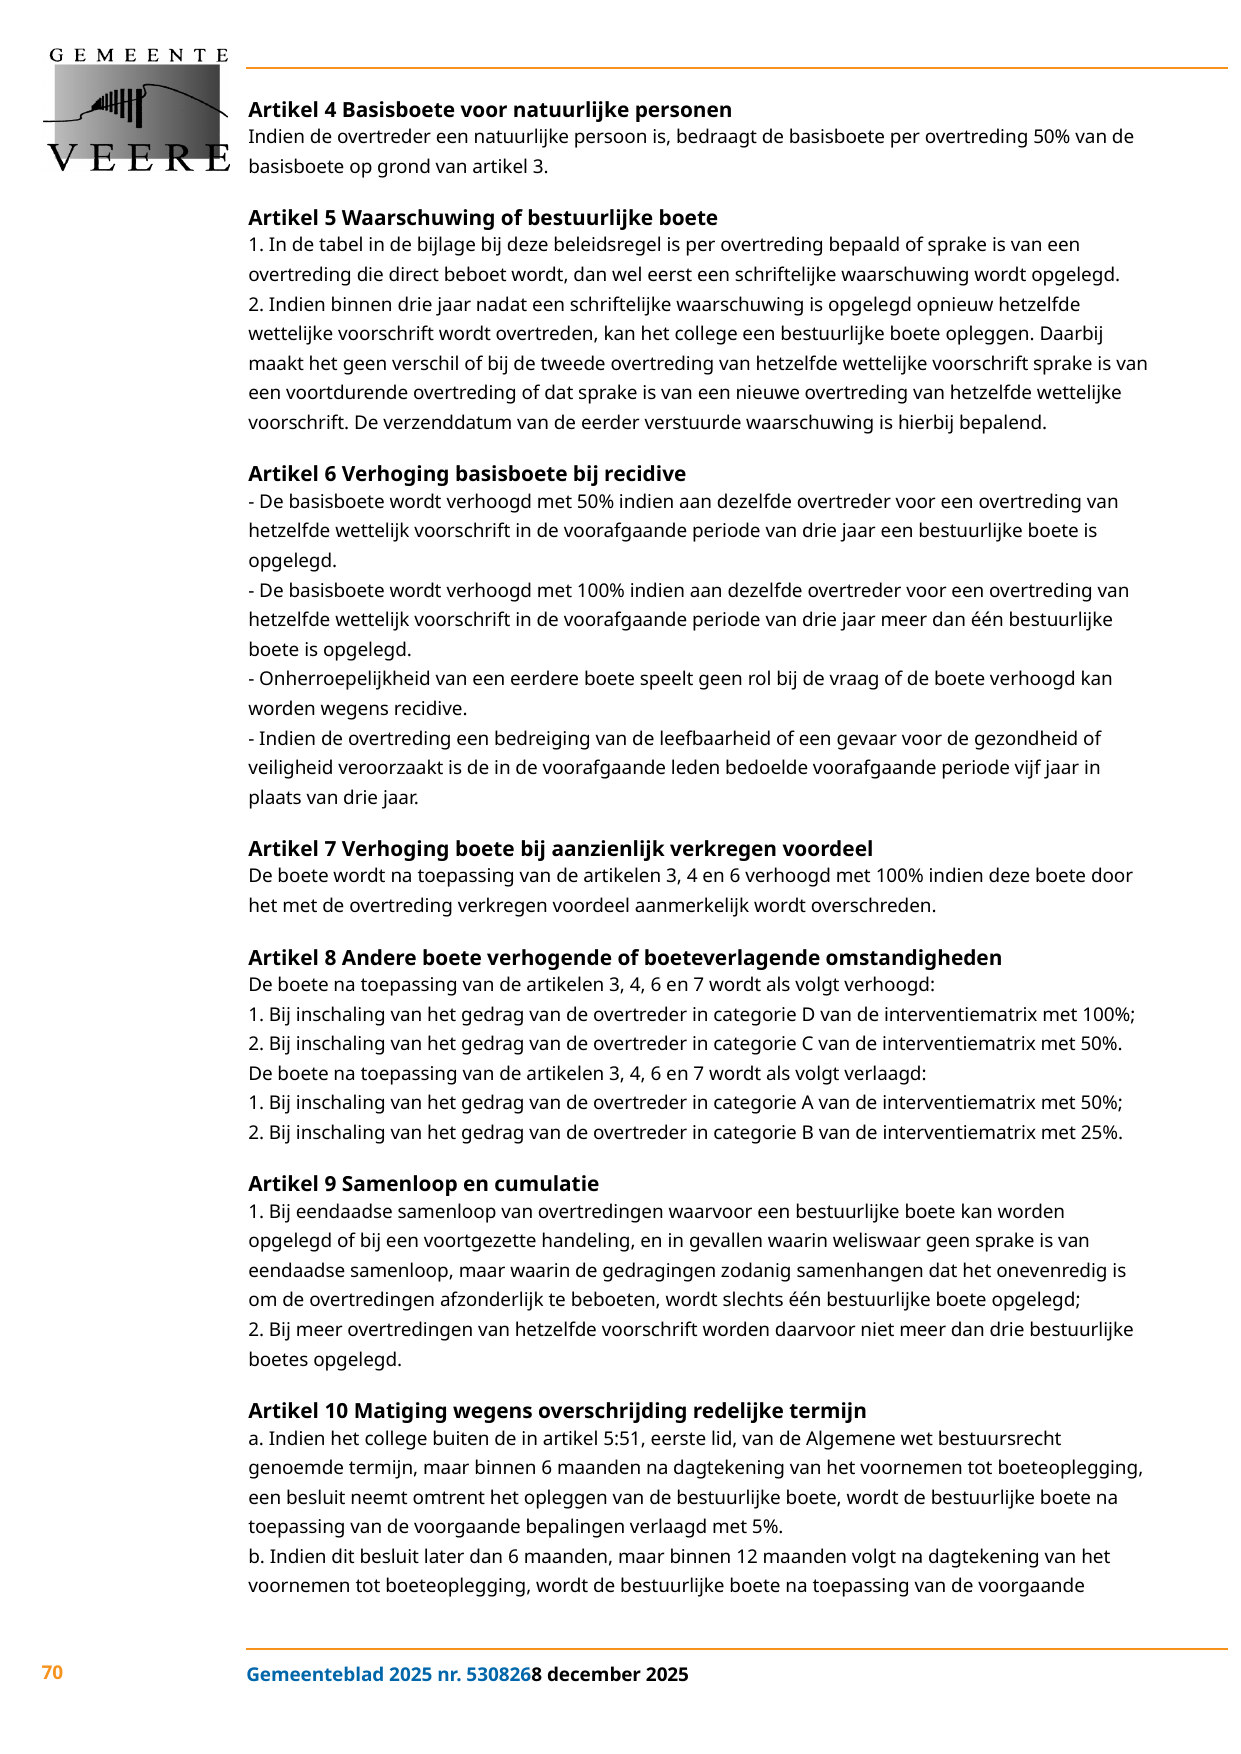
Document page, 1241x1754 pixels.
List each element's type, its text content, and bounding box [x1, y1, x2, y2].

text Artikel 4 Basisboete voor natuurlijke personen [248, 95, 1152, 123]
text Artikel 5 Waarschuwing of bestuurlijke boete [248, 203, 1152, 232]
text Indien de overtreder een natuurlijke persoon is, bedraagt de basisboete per overtreding 50% van de basisboete op grond van artikel 3. [248, 123, 1152, 178]
text - Onherroepelijkheid van een eerdere boete speelt geen rol bij de vraag of de boete verhoogd kan worden wegens recidive. [248, 666, 1152, 721]
text 1. Bij eendaadse samenloop van overtredingen waarvoor een bestuurlijke boete kan worden opgelegd of bij een voortgezette handeling, en in gevallen waarin weliswaar geen sprake is van eendaadse samenloop, maar waarin de gedragingen zodanig samenhangen dat het onevenredig is om de overtredingen afzonderlijk te beboeten, wordt slechts één bestuurlijke boete opgelegd; [248, 1198, 1152, 1312]
text Artikel 6 Verhoging basisboete bij recidive [248, 459, 1152, 488]
text 1. Bij inschaling van het gedrag van de overtreder in categorie D van de interventiematrix met 100%; [248, 1001, 1152, 1026]
text 2. Bij inschaling van het gedrag van de overtreder in categorie C van de interventiematrix met 50%. [248, 1030, 1152, 1056]
text - De basisboete wordt verhoogd met 100% indien aan dezelfde overtreder voor een overtreding van hetzelfde wettelijk voorschrift in de voorafgaande periode van drie jaar meer dan één bestuurlijke boete is opgelegd. [248, 577, 1152, 662]
text De boete wordt na toepassing van de artikelen 3, 4 en 6 verhoogd met 100% indien deze boete door het met de overtreding verkregen voordeel aanmerkelijk wordt overschreden. [248, 863, 1152, 918]
picture [41, 47, 231, 172]
text Artikel 10 Matiging wegens overschrijding redelijke termijn [248, 1396, 1152, 1425]
text 2. Bij meer overtredingen van hetzelfde voorschrift worden daarvoor niet meer dan drie bestuurlijke boetes opgelegd. [248, 1316, 1152, 1372]
text a. Indien het college buiten de in artikel 5:51, eerste lid, van de Algemene wet bestuursrecht genoemde termijn, maar binnen 6 maanden na dagtekening van het voornemen tot boeteoplegging, een besluit neemt omtrent het opleggen van de bestuurlijke boete, wordt de bestuurlijke boete na toepassing van de voorgaande bepalingen verlaagd met 5%. [248, 1425, 1152, 1539]
text - De basisboete wordt verhoogd met 50% indien aan dezelfde overtreder voor een overtreding van hetzelfde wettelijk voorschrift in de voorafgaande periode van drie jaar een bestuurlijke boete is opgelegd. [248, 488, 1152, 573]
text b. Indien dit besluit later dan 6 maanden, maar binnen 12 maanden volgt na dagtekening van het voornemen tot boeteoplegging, wordt de bestuurlijke boete na toepassing van de voorgaande [248, 1543, 1152, 1598]
text 2. Bij inschaling van het gedrag van de overtreder in categorie B van de interventiematrix met 25%. [248, 1119, 1152, 1145]
text Artikel 9 Samenloop en cumulatie [248, 1169, 1152, 1198]
text 1. In de tabel in de bijlage bij deze beleidsregel is per overtreding bepaald of sprake is van een overtreding die direct beboet wordt, dan wel eerst een schriftelijke waarschuwing wordt opgelegd. [248, 232, 1152, 287]
text Artikel 8 Andere boete verhogende of boeteverlagende omstandigheden [248, 943, 1152, 971]
text 2. Indien binnen drie jaar nadat een schriftelijke waarschuwing is opgelegd opnieuw hetzelfde wettelijke voorschrift wordt overtreden, kan het college een bestuurlijke boete opleggen. Daarbij maakt het geen verschil of bij de tweede overtreding van hetzelfde wettelijke voorschrift sprake is van een voortdurende overtreding of dat sprake is van een nieuwe overtreding van hetzelfde wettelijke voorschrift. De verzenddatum van de eerder verstuurde waarschuwing is hierbij bepalend. [248, 291, 1152, 435]
text 1. Bij inschaling van het gedrag van de overtreder in categorie A van de interventiematrix met 50%; [248, 1089, 1152, 1115]
text De boete na toepassing van de artikelen 3, 4, 6 en 7 wordt als volgt verlaagd: [248, 1060, 1152, 1086]
text De boete na toepassing van de artikelen 3, 4, 6 en 7 wordt als volgt verhoogd: [248, 971, 1152, 997]
text - Indien de overtreding een bedreiging van de leefbaarheid of een gevaar voor de gezondheid of veiligheid veroorzaakt is de in de voorafgaande leden bedoelde voorafgaande periode vijf jaar in plaats van drie jaar. [248, 725, 1152, 809]
text Artikel 7 Verhoging boete bij aanzienlijk verkregen voordeel [248, 834, 1152, 863]
